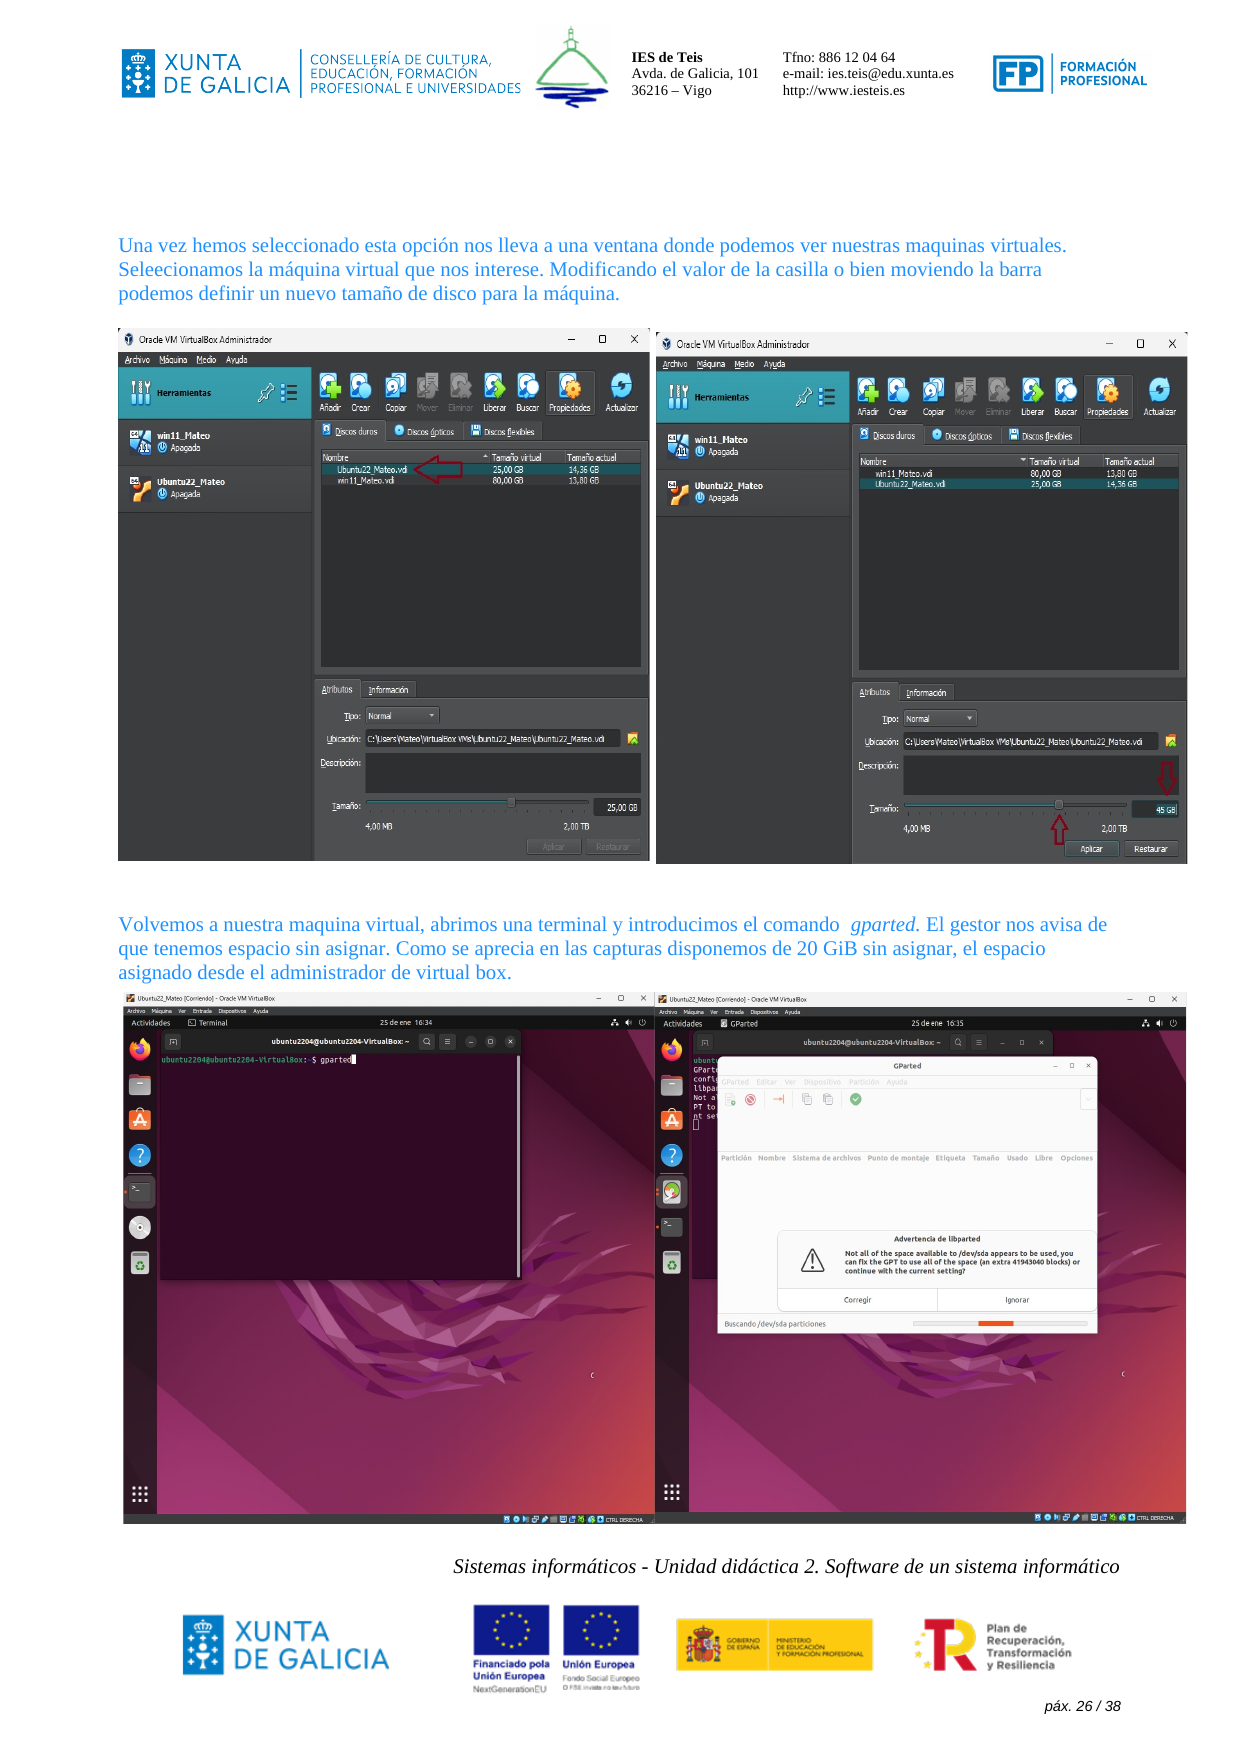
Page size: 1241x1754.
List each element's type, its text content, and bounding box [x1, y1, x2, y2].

text Volvemos a nuestra maquina virtual, abrimos una terminal y introducimos el comando gparted. El gestor nos avisa de que tenemos espacio sin asignar. Como se aprecia en las capturas disponemos de 20 GiB sin asignar, el espacio asignado desde el administrador de virtual box. [118, 912, 1122, 984]
picture [118, 328, 650, 861]
picture [182, 1593, 1085, 1700]
picture [534, 25, 611, 110]
picture [123, 992, 1187, 1524]
picture [121, 49, 521, 98]
picture [656, 332, 1188, 864]
text Una vez hemos seleccionado esta opción nos lleva a una ventana donde podemos ver nuestras maquinas virtuales. Seleecionamos la máquina virtual que nos interese. Modificando el valor de la casilla o bien moviendo la barra podemos definir un nuevo tamaño de disco para la máquina. [118, 233, 1122, 305]
picture [989, 50, 1153, 97]
